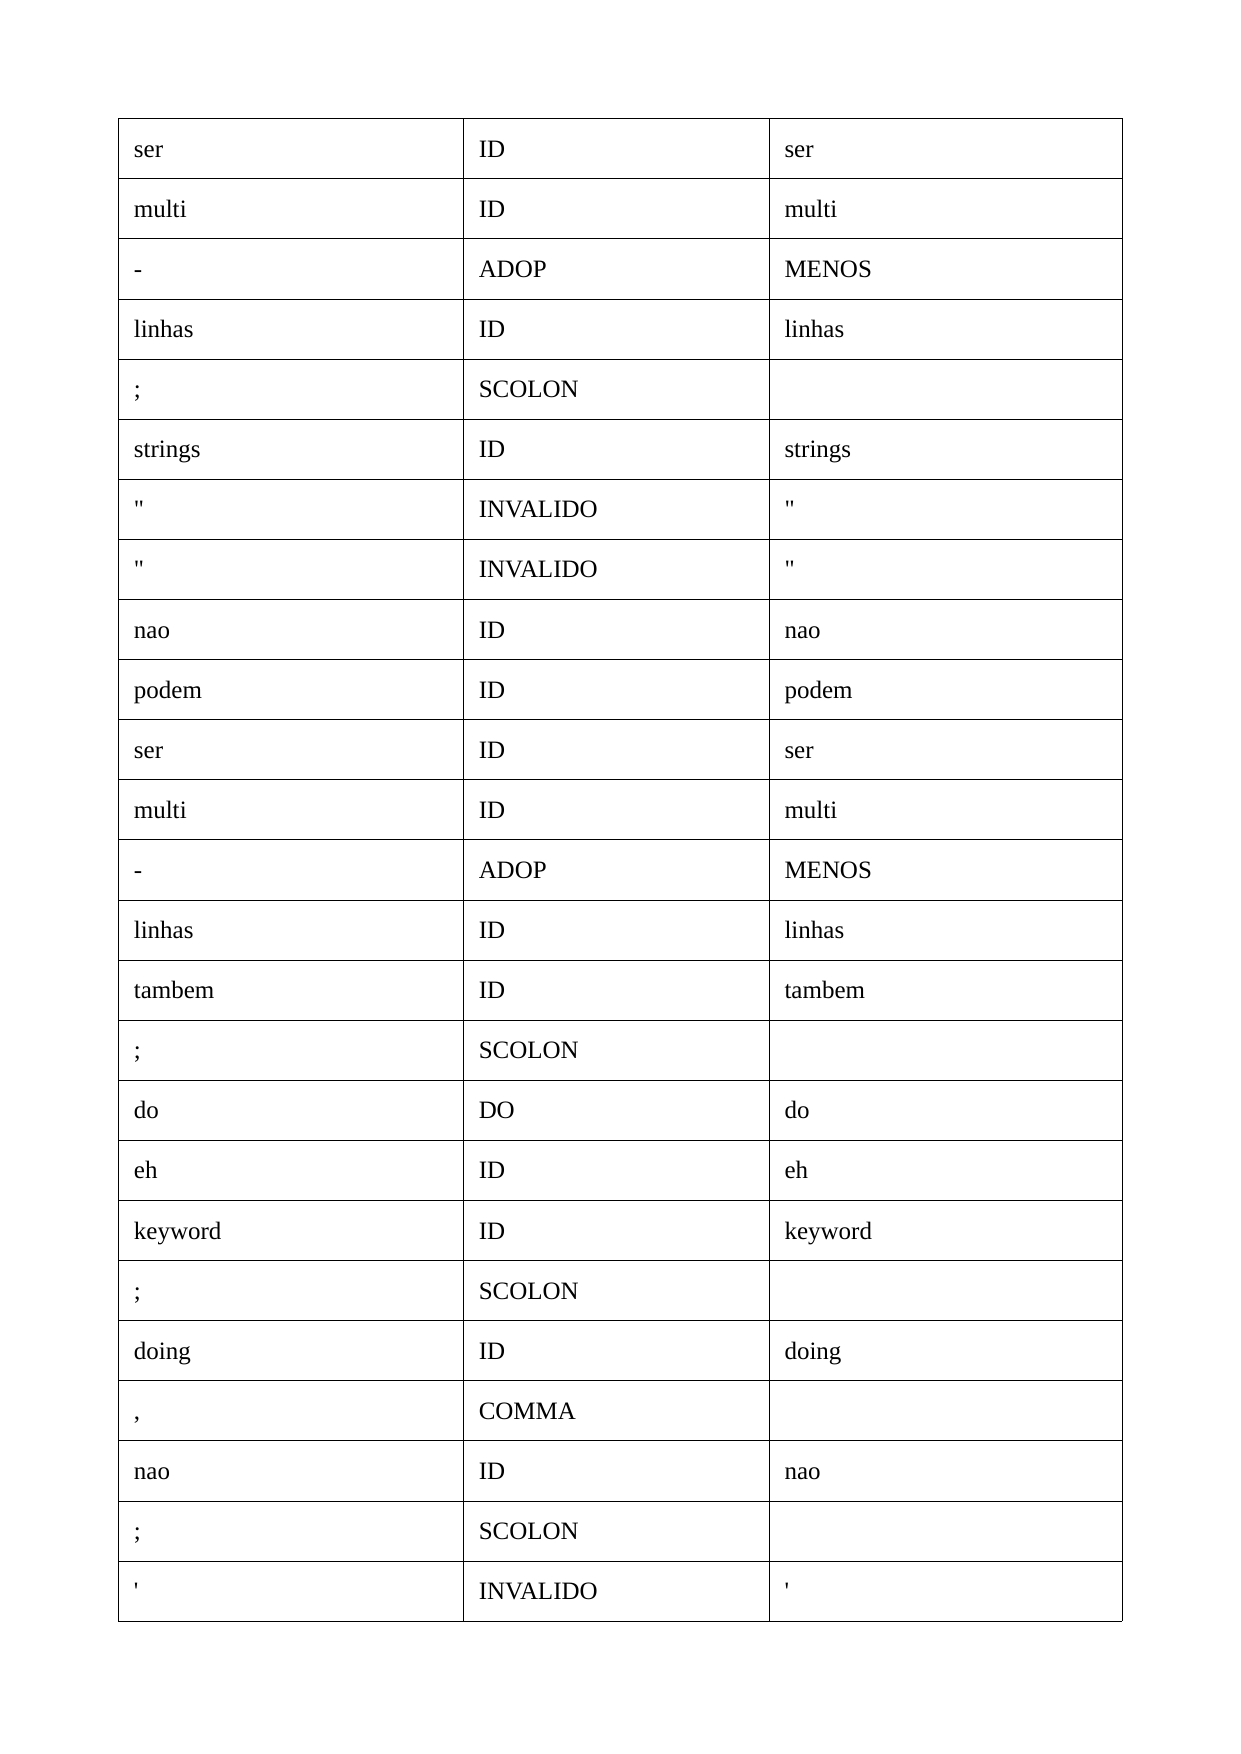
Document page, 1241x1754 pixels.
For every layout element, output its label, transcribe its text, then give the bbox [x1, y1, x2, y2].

table_cell COMMA [464, 1381, 769, 1440]
table_cell strings [770, 420, 1122, 479]
table_cell linhas [119, 901, 463, 959]
table_cell ID [464, 720, 769, 779]
table_cell multi [119, 179, 463, 238]
table_cell podem [770, 660, 1122, 719]
table_cell ' [770, 1562, 1122, 1621]
table_cell multi [119, 780, 463, 839]
table_cell INVALIDO [464, 540, 769, 599]
table_cell ADOP [464, 239, 769, 298]
table_cell doing [770, 1321, 1122, 1380]
table_cell INVALIDO [464, 1562, 769, 1621]
table_cell DO [464, 1081, 769, 1140]
table_cell ID [464, 300, 769, 358]
table_cell ID [464, 901, 769, 959]
table_cell ID [464, 660, 769, 719]
table_cell - [119, 239, 463, 298]
table_cell nao [770, 600, 1122, 659]
table_cell keyword [119, 1201, 463, 1260]
table_cell tambem [119, 961, 463, 1020]
table_cell " [119, 540, 463, 599]
table_cell multi [770, 780, 1122, 839]
table_cell [770, 1502, 1122, 1561]
table_cell podem [119, 660, 463, 719]
table_cell ser [119, 720, 463, 779]
table_cell ser [770, 720, 1122, 779]
table_cell MENOS [770, 239, 1122, 298]
table_cell tambem [770, 961, 1122, 1020]
table_cell INVALIDO [464, 480, 769, 539]
table_cell ID [464, 780, 769, 839]
table_cell " [770, 480, 1122, 539]
table_cell [770, 1261, 1122, 1320]
table_cell keyword [770, 1201, 1122, 1260]
table_cell ' [119, 1562, 463, 1621]
table_cell nao [119, 1441, 463, 1501]
table_cell eh [119, 1141, 463, 1200]
table_cell ; [119, 1502, 463, 1561]
table_cell [770, 360, 1122, 419]
table_cell MENOS [770, 840, 1122, 899]
table_cell ser [119, 119, 463, 178]
table_cell SCOLON [464, 1261, 769, 1320]
table_cell nao [770, 1441, 1122, 1501]
table_cell ID [464, 961, 769, 1020]
table_cell ; [119, 360, 463, 419]
table_cell multi [770, 179, 1122, 238]
table_cell ID [464, 420, 769, 479]
table_cell do [770, 1081, 1122, 1140]
table_cell SCOLON [464, 1502, 769, 1561]
table_cell do [119, 1081, 463, 1140]
table_cell ADOP [464, 840, 769, 899]
table_cell " [119, 480, 463, 539]
table_cell ID [464, 600, 769, 659]
table_cell strings [119, 420, 463, 479]
table_cell eh [770, 1141, 1122, 1200]
table_cell nao [119, 600, 463, 659]
table_cell " [770, 540, 1122, 599]
table_cell ; [119, 1261, 463, 1320]
table_cell linhas [119, 300, 463, 358]
table_cell ID [464, 179, 769, 238]
table_cell ID [464, 1201, 769, 1260]
table_cell ID [464, 1141, 769, 1200]
table_cell doing [119, 1321, 463, 1380]
table_cell ; [119, 1021, 463, 1080]
table_cell SCOLON [464, 360, 769, 419]
table_cell SCOLON [464, 1021, 769, 1080]
table_cell [770, 1021, 1122, 1080]
table_cell linhas [770, 901, 1122, 959]
table_cell linhas [770, 300, 1122, 358]
table_cell ID [464, 1441, 769, 1501]
table_cell ID [464, 1321, 769, 1380]
table_cell [770, 1381, 1122, 1440]
table_cell ID [464, 119, 769, 178]
table_cell - [119, 840, 463, 899]
table_cell ser [770, 119, 1122, 178]
table_cell , [119, 1381, 463, 1440]
